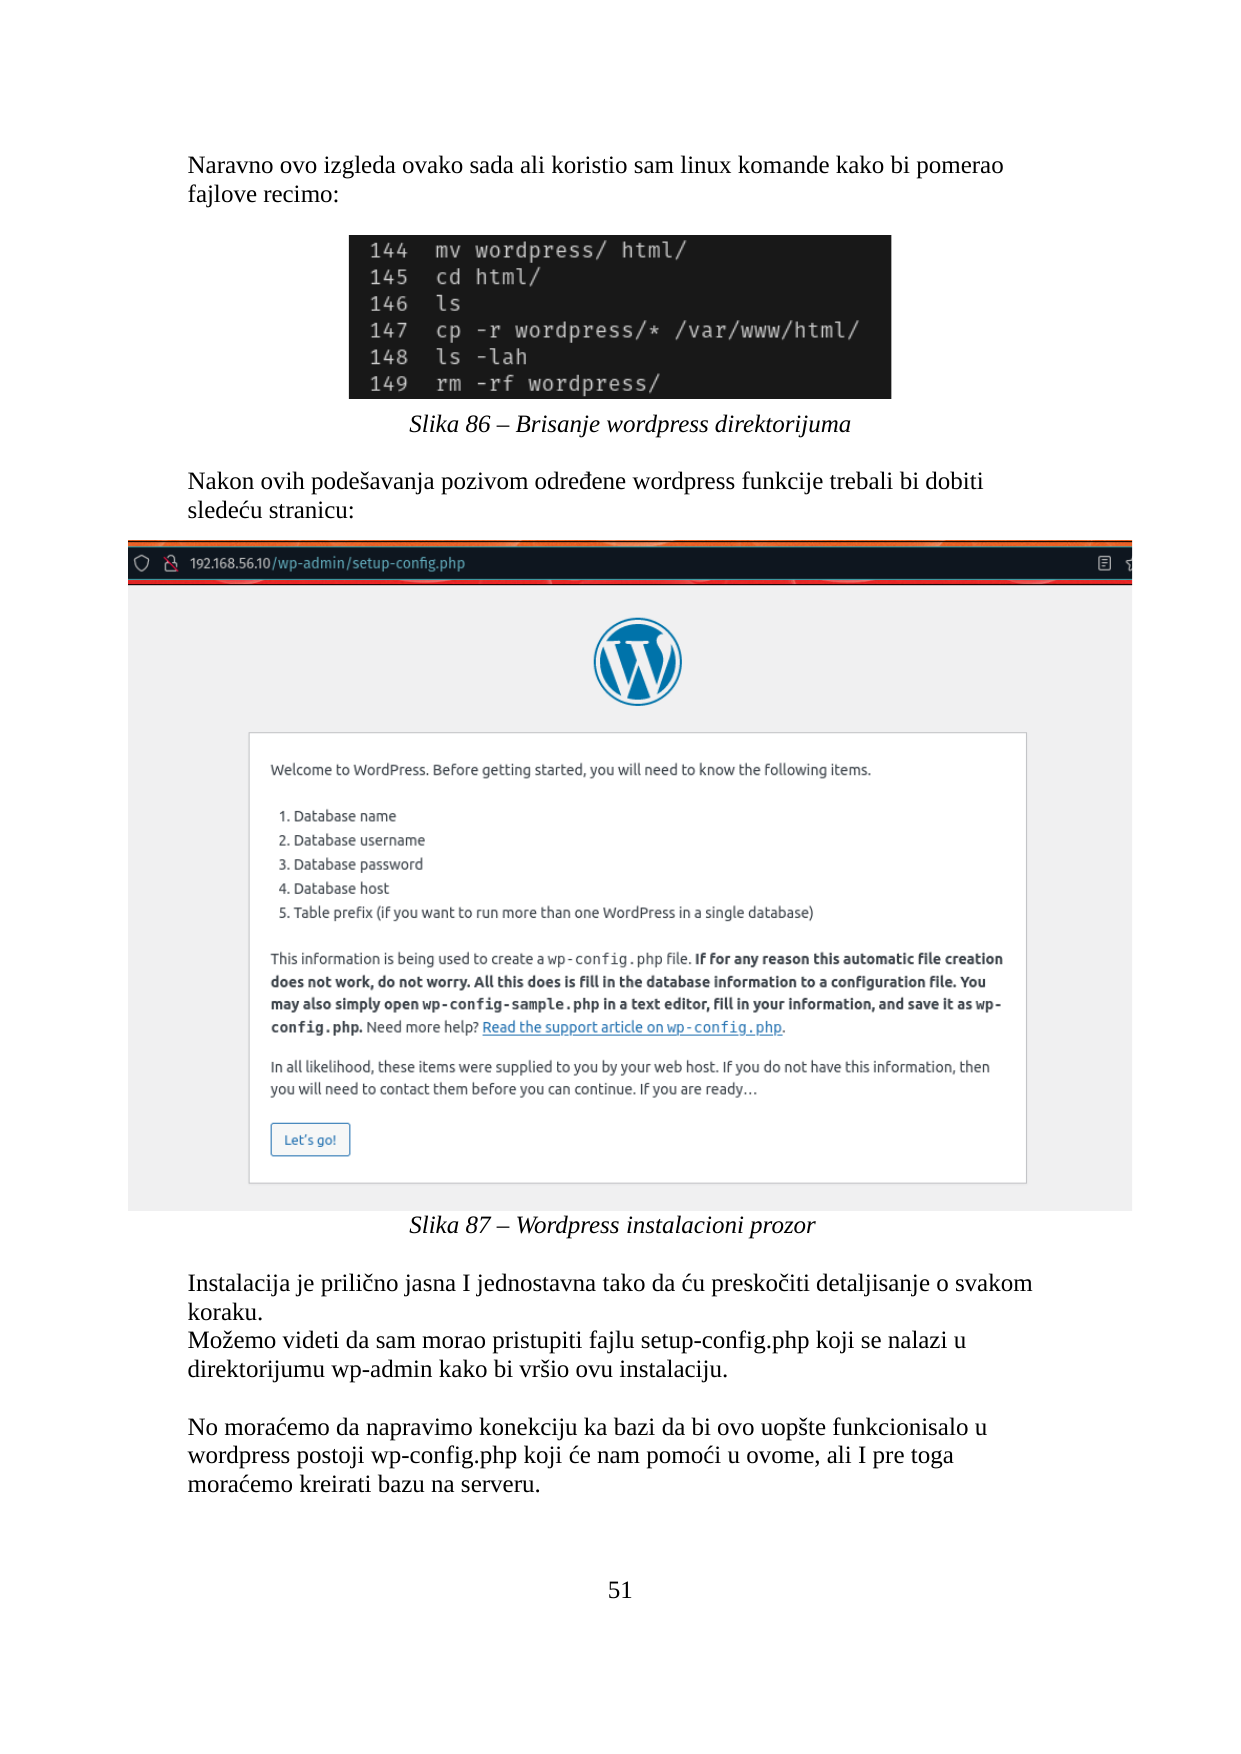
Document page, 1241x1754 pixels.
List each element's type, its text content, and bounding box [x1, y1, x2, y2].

text [187, 524, 1053, 540]
text Instalacija je prilično jasna I jednostavna tako da ću preskočiti detaljisanje o svakom koraku. [187, 1268, 1053, 1326]
text Naravno ovo izgleda ovako sada ali koristio sam linux komande kako bi pomerao fajlove recimo: [187, 150, 1053, 207]
text Slika 87 – Wordpress instalacioni prozor [187, 1211, 1053, 1239]
text No moraćemo da napravimo konekciju ka bazi da bi ovo uopšte funkcionisalo u wordpress postoji wp-config.php koji će nam pomoći u ovome, ali I pre toga moraćemo kreirati bazu na serveru. [187, 1412, 1053, 1498]
text Nakon ovih podešavanja pozivom određene wordpress funkcije trebali bi dobiti sledeću stranicu: [187, 466, 1053, 524]
picture [348, 235, 892, 399]
text Slika 86 – Brisanje wordpress direktorijuma [187, 380, 1053, 437]
picture [128, 540, 1133, 1211]
text Možemo videti da sam morao pristupiti fajlu setup-config.php koji se nalazi u direktorijumu wp-admin kako bi vršio ovu instalaciju. [187, 1326, 1053, 1383]
